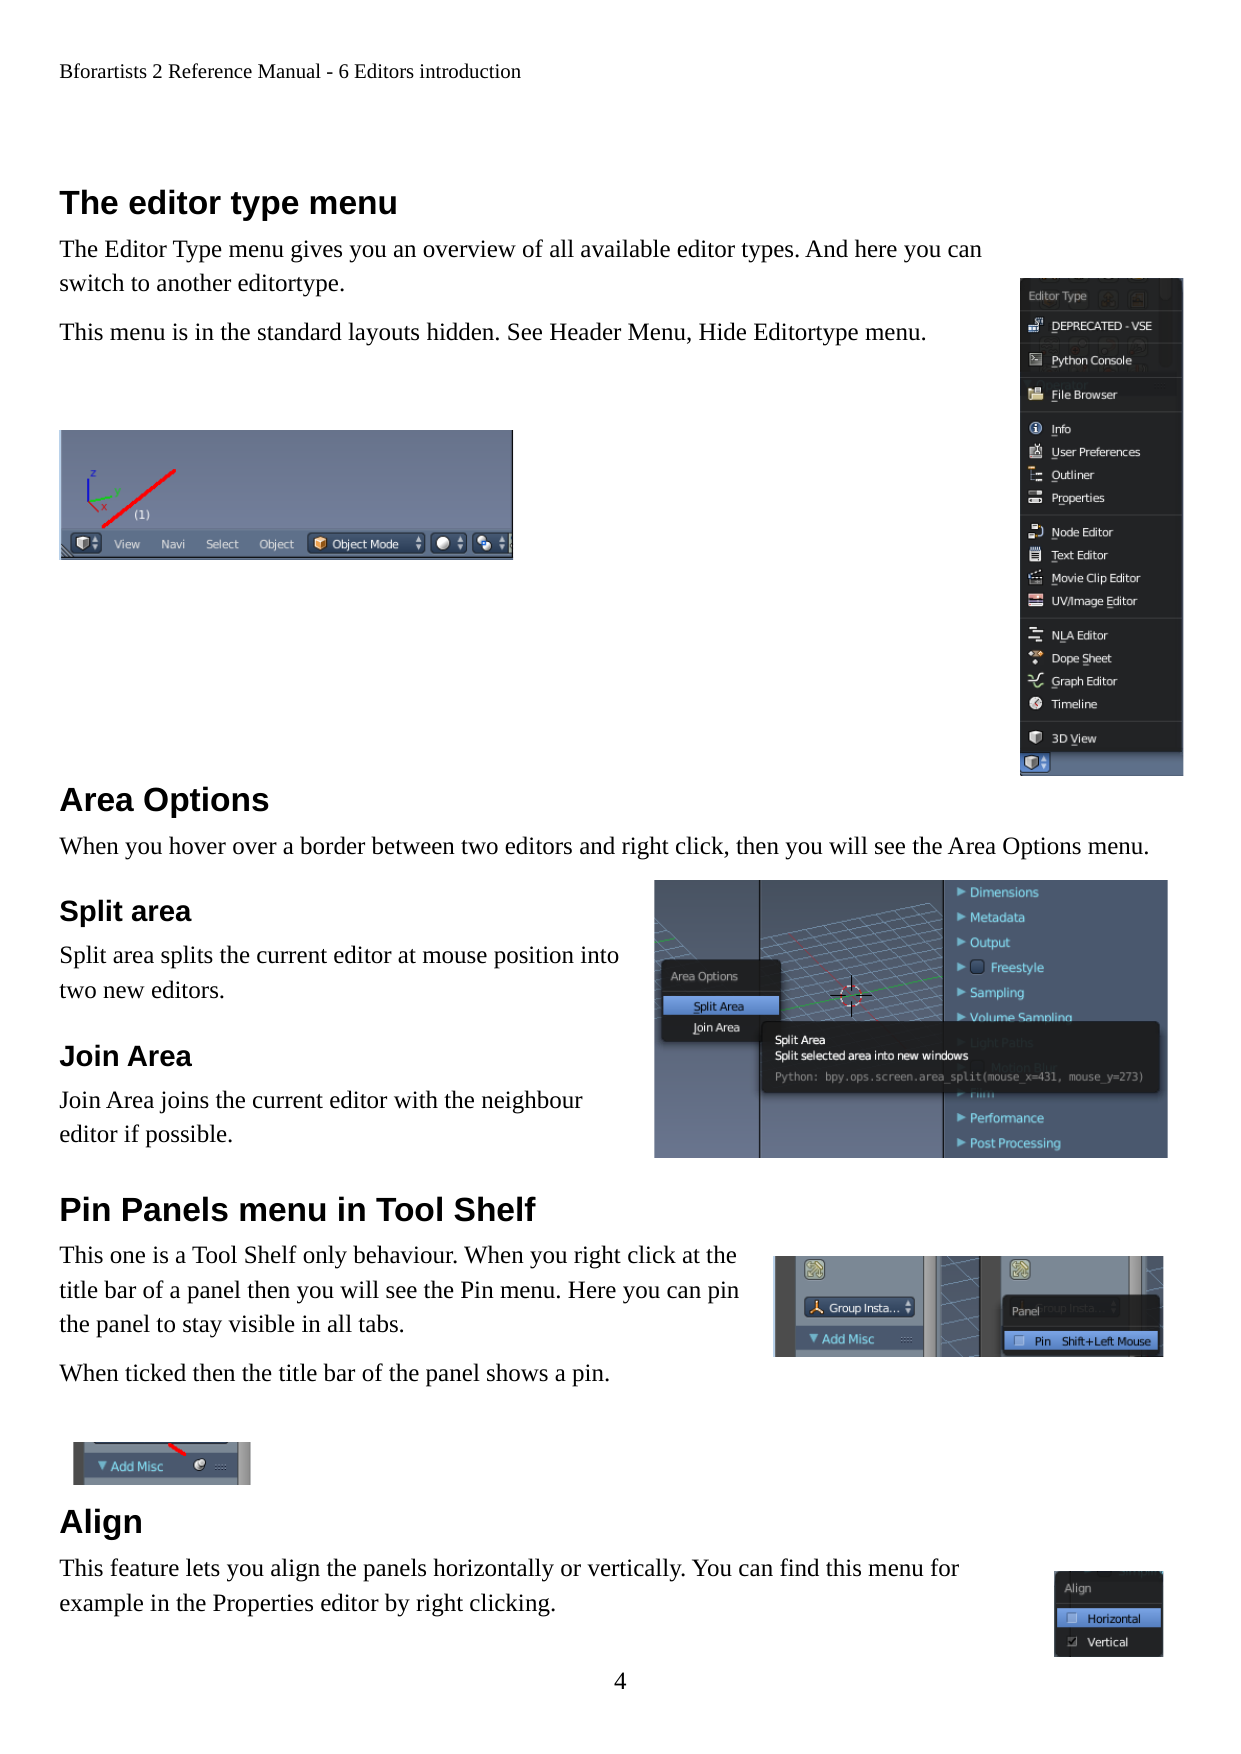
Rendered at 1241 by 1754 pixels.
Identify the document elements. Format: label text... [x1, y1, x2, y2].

text Split area splits the current editor at mouse position into two new editors. [59, 941, 654, 1004]
picture [1020, 278, 1184, 776]
subtitle Pin Panels menu in Tool Shelf [59, 1189, 1181, 1228]
subtitle Align [59, 1428, 1181, 1541]
subtitle Join Area [59, 1039, 654, 1072]
picture [654, 880, 1168, 1158]
subtitle The editor type menu [59, 182, 1181, 221]
text This one is a Tool Shelf only behaviour. When you right click at the title bar of a panel then you will see the Pin menu. Here you can pin the panel to stay visible in all tabs. [59, 1241, 1181, 1338]
subtitle [1168, 1039, 1181, 1072]
text This menu is in the standard layouts hidden. See Header Menu, Hide Editortype menu. [59, 317, 1020, 346]
text When ticked then the title bar of the panel shows a pin. [59, 1358, 1181, 1387]
subtitle [1168, 894, 1181, 928]
picture [773, 1256, 1164, 1357]
picture [59, 430, 514, 560]
subtitle Area Options [59, 779, 1181, 818]
text Join Area joins the current editor with the neighbour editor if possible. [59, 1085, 654, 1148]
picture [73, 1442, 251, 1485]
text The Editor Type menu gives you an overview of all available editor types. And here you can switch to another editortype. [59, 234, 1181, 297]
subtitle Split area [59, 894, 654, 928]
text This feature lets you align the panels horizontally or vertically. You can find this menu for example in the Properties editor by right clicking. [59, 1553, 1181, 1617]
text When you hover over a border between two editors and right click, then you will see the Area Options menu. [59, 831, 1181, 859]
picture [1054, 1571, 1164, 1657]
